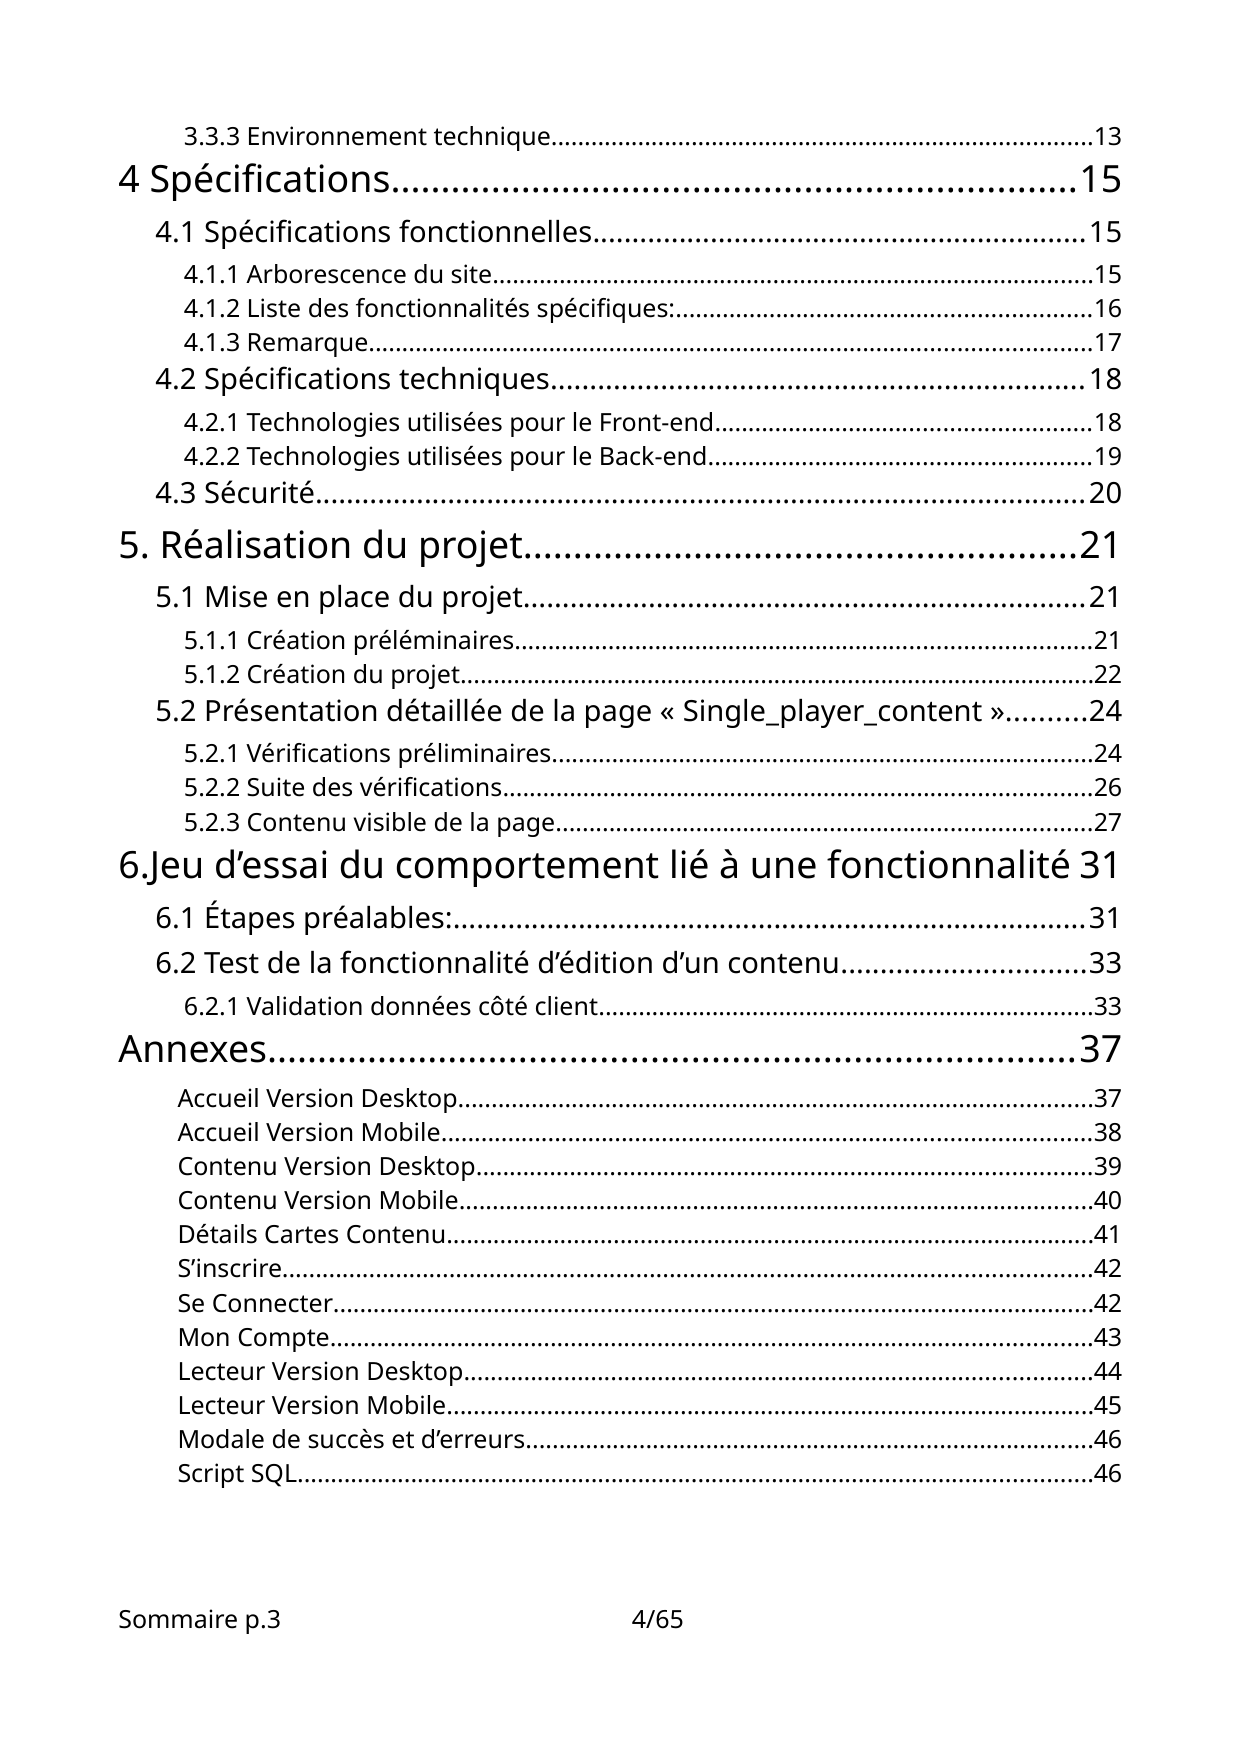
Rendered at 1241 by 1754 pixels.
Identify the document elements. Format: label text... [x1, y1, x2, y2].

text 5.1.2 Création du projet 22 [177, 656, 1122, 690]
text 6.Jeu d’essai du comportement lié à une fonctionnalité 31 [118, 838, 1122, 889]
text Accueil Version Mobile 38 [177, 1115, 1122, 1149]
text 6.1 Étapes préalables: 31 [148, 897, 1122, 937]
text Script SQL 46 [177, 1456, 1122, 1489]
text Contenu Version Desktop 39 [177, 1149, 1122, 1183]
text 5.2.2 Suite des vérifications 26 [177, 770, 1122, 804]
text 5.2.3 Contenu visible de la page 27 [177, 804, 1122, 838]
text S’inscrire 42 [177, 1251, 1122, 1285]
text Lecteur Version Desktop 44 [177, 1353, 1122, 1387]
text 3.3.3 Environnement technique 13 [177, 118, 1122, 152]
text Modale de succès et d’erreurs 46 [177, 1421, 1122, 1456]
text 4.1 Spécifications fonctionnelles 15 [148, 211, 1122, 251]
text 4.2 Spécifications techniques 18 [148, 359, 1122, 398]
text Contenu Version Mobile 40 [177, 1183, 1122, 1217]
text 4.1.3 Remarque 17 [177, 324, 1122, 359]
text Annexes 37 [118, 1022, 1122, 1073]
text 4.1.2 Liste des fonctionnalités spécifiques: 16 [177, 291, 1122, 324]
text 4.2.2 Technologies utilisées pour le Back-end 19 [177, 438, 1122, 472]
text 4.1.1 Arborescence du site 15 [177, 256, 1122, 291]
text 5.2 Présentation détaillée de la page « Single_player_content » 24 [148, 690, 1122, 730]
text 4 Spécifications 15 [118, 152, 1122, 203]
text 5.1.1 Création préléminaires 21 [177, 622, 1122, 656]
text Lecteur Version Mobile 45 [177, 1387, 1122, 1421]
text 6.2 Test de la fonctionnalité d’édition d’un contenu 33 [148, 942, 1122, 982]
text 4.3 Sécurité 20 [148, 472, 1122, 512]
text 6.2.1 Validation données côté client 33 [177, 988, 1122, 1022]
text 4.2.1 Technologies utilisées pour le Front-end 18 [177, 404, 1122, 438]
text 5.1 Mise en place du projet 21 [148, 577, 1122, 616]
text 5.2.1 Vérifications préliminaires 24 [177, 736, 1122, 770]
text Se Connecter 42 [177, 1285, 1122, 1319]
text Mon Compte 43 [177, 1319, 1122, 1353]
text Accueil Version Desktop 37 [177, 1081, 1122, 1115]
text 5. Réalisation du projet 21 [118, 518, 1122, 569]
text Détails Cartes Contenu 41 [177, 1217, 1122, 1251]
